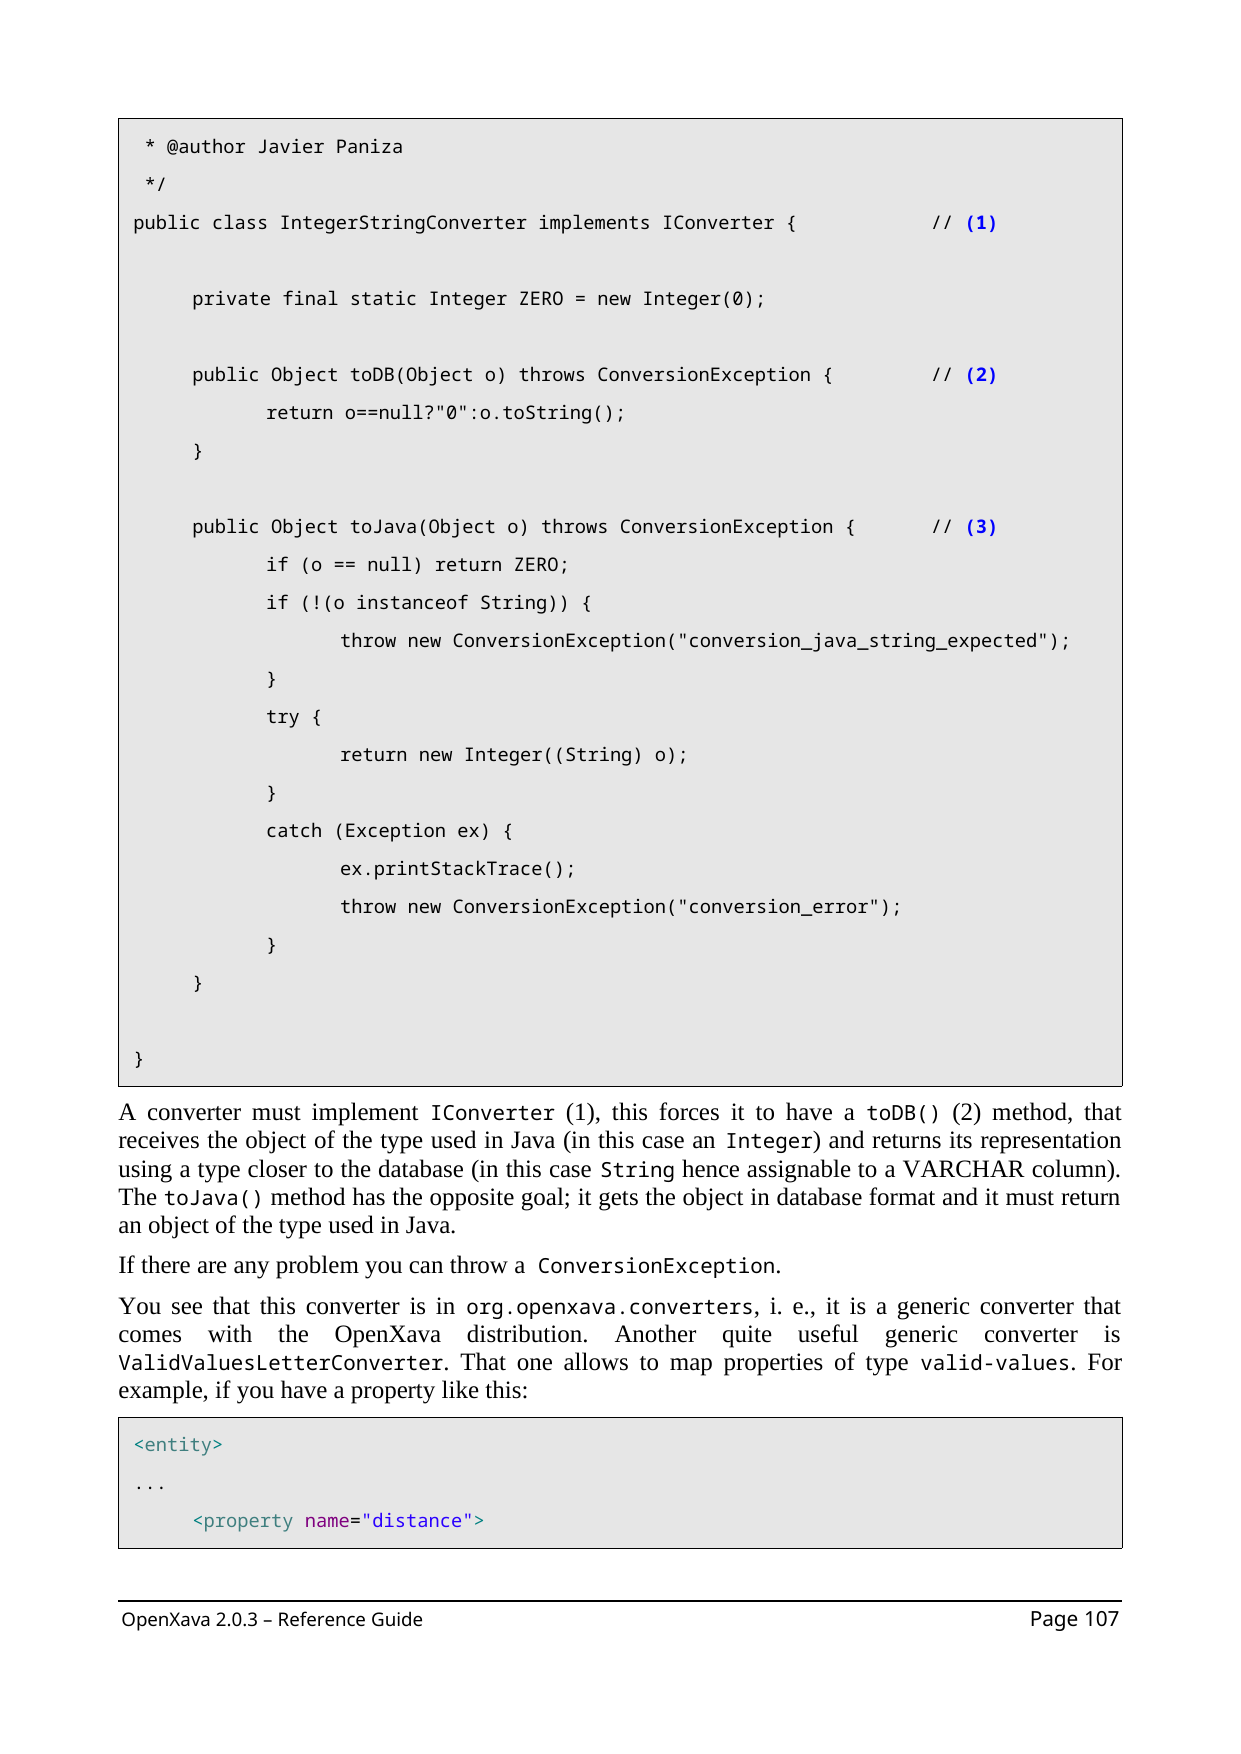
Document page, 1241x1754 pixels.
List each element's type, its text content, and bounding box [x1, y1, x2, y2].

text */ [119, 156, 1122, 194]
text ex.printStackTrace(); [119, 841, 1122, 878]
text } [119, 954, 1122, 993]
text You see that this converter is in org.openxava.converters, i. e., it is a generic converter that comes with the OpenXava distribution. Another quite useful generic converter is ValidValuesLetterConverter. That one allows to map properties of type valid-values. For example, if you have a property like this: [118, 1292, 1122, 1404]
text } [119, 764, 1122, 802]
text If there are any problem you can throw a ConversionException. [118, 1252, 1122, 1280]
text ... [119, 1455, 1122, 1493]
text public class IntegerStringConverter implements IConverter { // (1) [119, 194, 1122, 232]
text return o==null?"0":o.toString(); [119, 384, 1122, 422]
text try { [119, 688, 1122, 726]
text return new Integer((String) o); [119, 726, 1122, 764]
text throw new ConversionException("conversion_error"); [119, 878, 1122, 917]
text } [119, 917, 1122, 954]
text private final static Integer ZERO = new Integer(0); [119, 270, 1122, 308]
text } [119, 422, 1122, 460]
text if (!(o instanceof String)) { [119, 574, 1122, 612]
text * @author Javier Paniza [119, 119, 1122, 156]
text <property name="distance"> [119, 1493, 1122, 1548]
text } [119, 1031, 1122, 1086]
text throw new ConversionException("conversion_java_string_expected"); [119, 612, 1122, 650]
text A converter must implement IConverter (1), this forces it to have a toDB() (2) method, that receives the object of the type used in Java (in this case an Integer) and returns its representation using a type closer to the database (in this case String hence assignable to a VARCHAR column). The toJava() method has the opposite goal; it gets the object in database format and it must return an object of the type used in Java. [118, 1098, 1122, 1239]
text catch (Exception ex) { [119, 802, 1122, 841]
text public Object toDB(Object o) throws ConversionException { // (2) [119, 346, 1122, 384]
text <entity> [119, 1418, 1122, 1455]
text } [119, 650, 1122, 688]
text public Object toJava(Object o) throws ConversionException { // (3) [119, 498, 1122, 536]
text if (o == null) return ZERO; [119, 536, 1122, 574]
